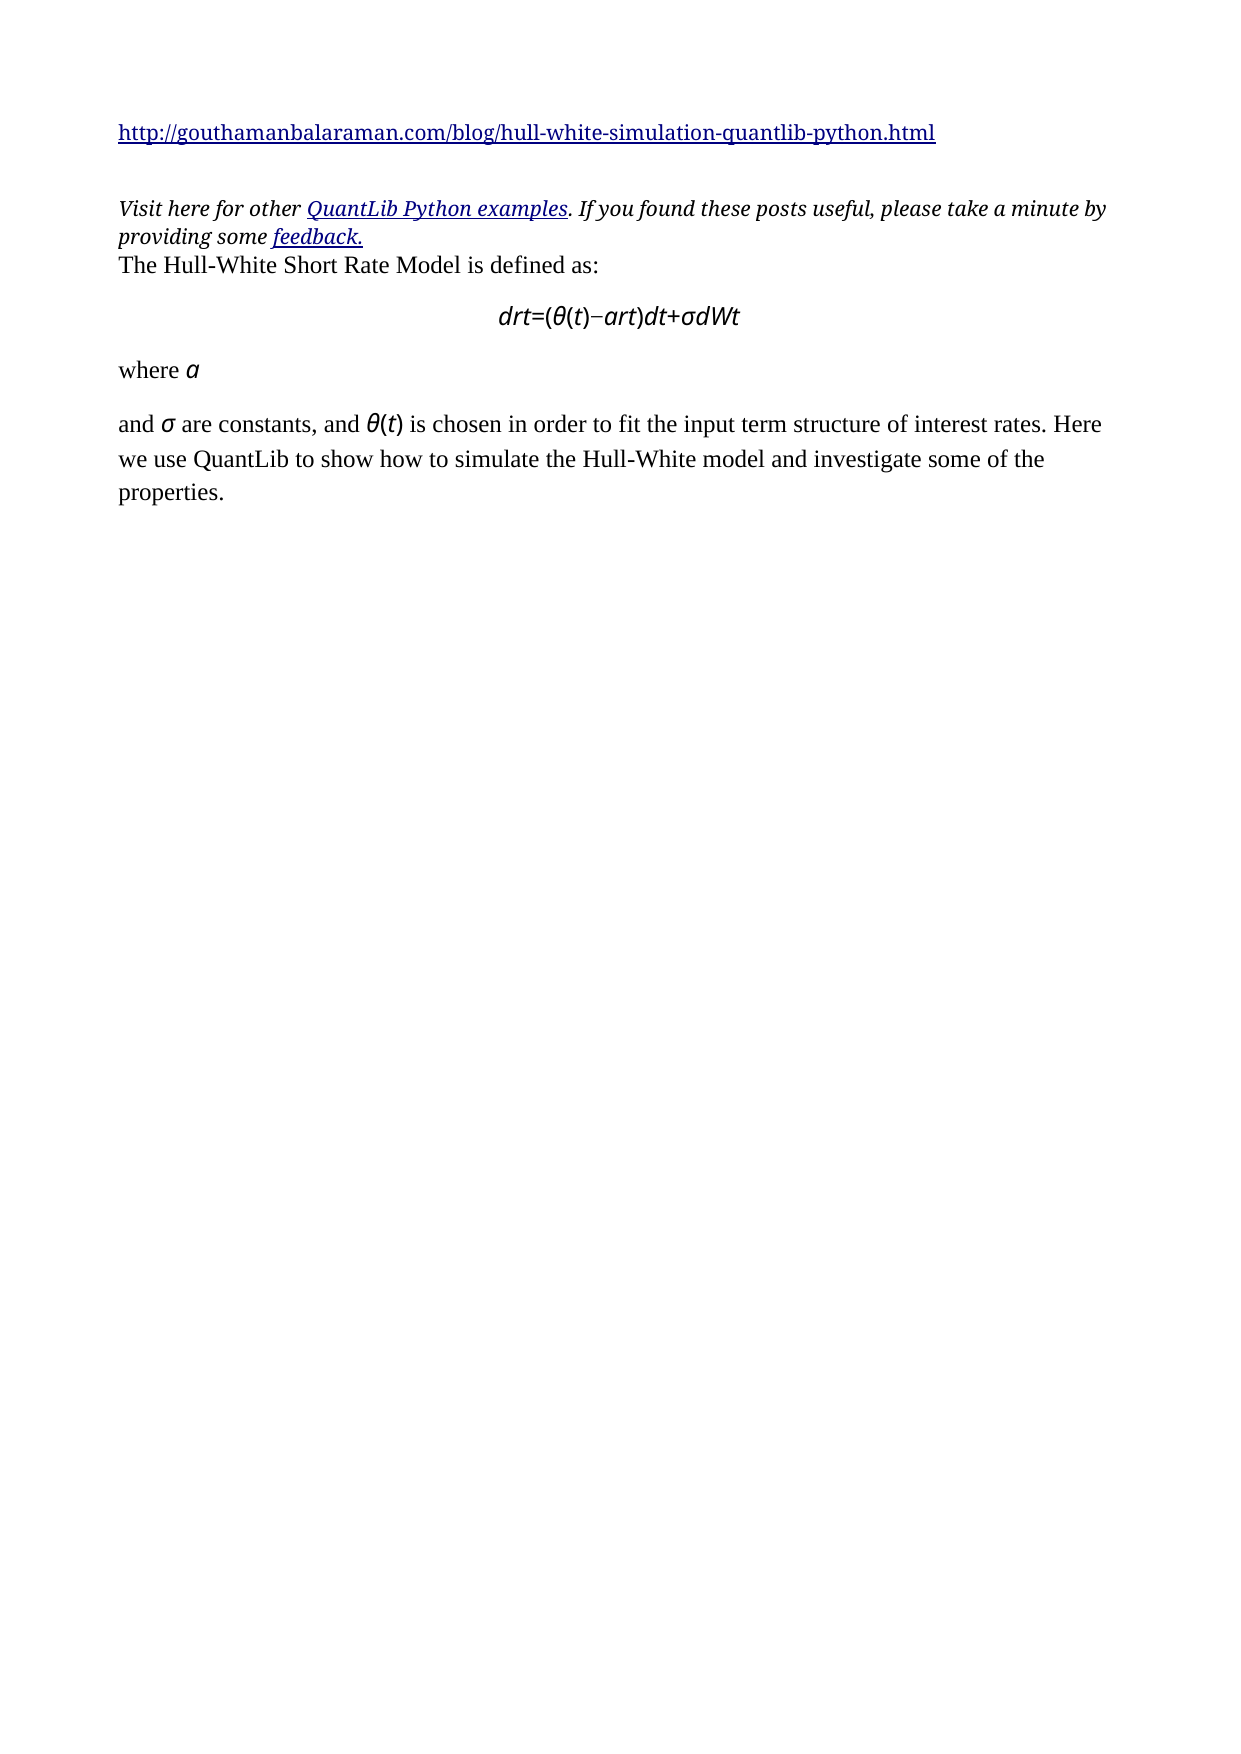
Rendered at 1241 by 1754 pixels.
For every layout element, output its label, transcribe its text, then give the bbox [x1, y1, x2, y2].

text where a [118, 352, 1122, 386]
text and σ are constants, and θ(t) is chosen in order to fit the input term structure of interest rates. Here we use QuantLib to show how to simulate the Hull-White model and investigate some of the properties. [118, 406, 1122, 506]
text The Hull-White Short Rate Model is defined as: [118, 251, 1122, 279]
text Visit here for other QuantLib Python examples. If you found these posts useful, please take a minute by providing some feedback. [118, 165, 1122, 251]
text http://gouthamanbalaraman.com/blog/hull-white-simulation-quantlib-python.html [118, 118, 1122, 147]
text drt=(θ(t)−art)dt+σdWt [118, 298, 1122, 332]
